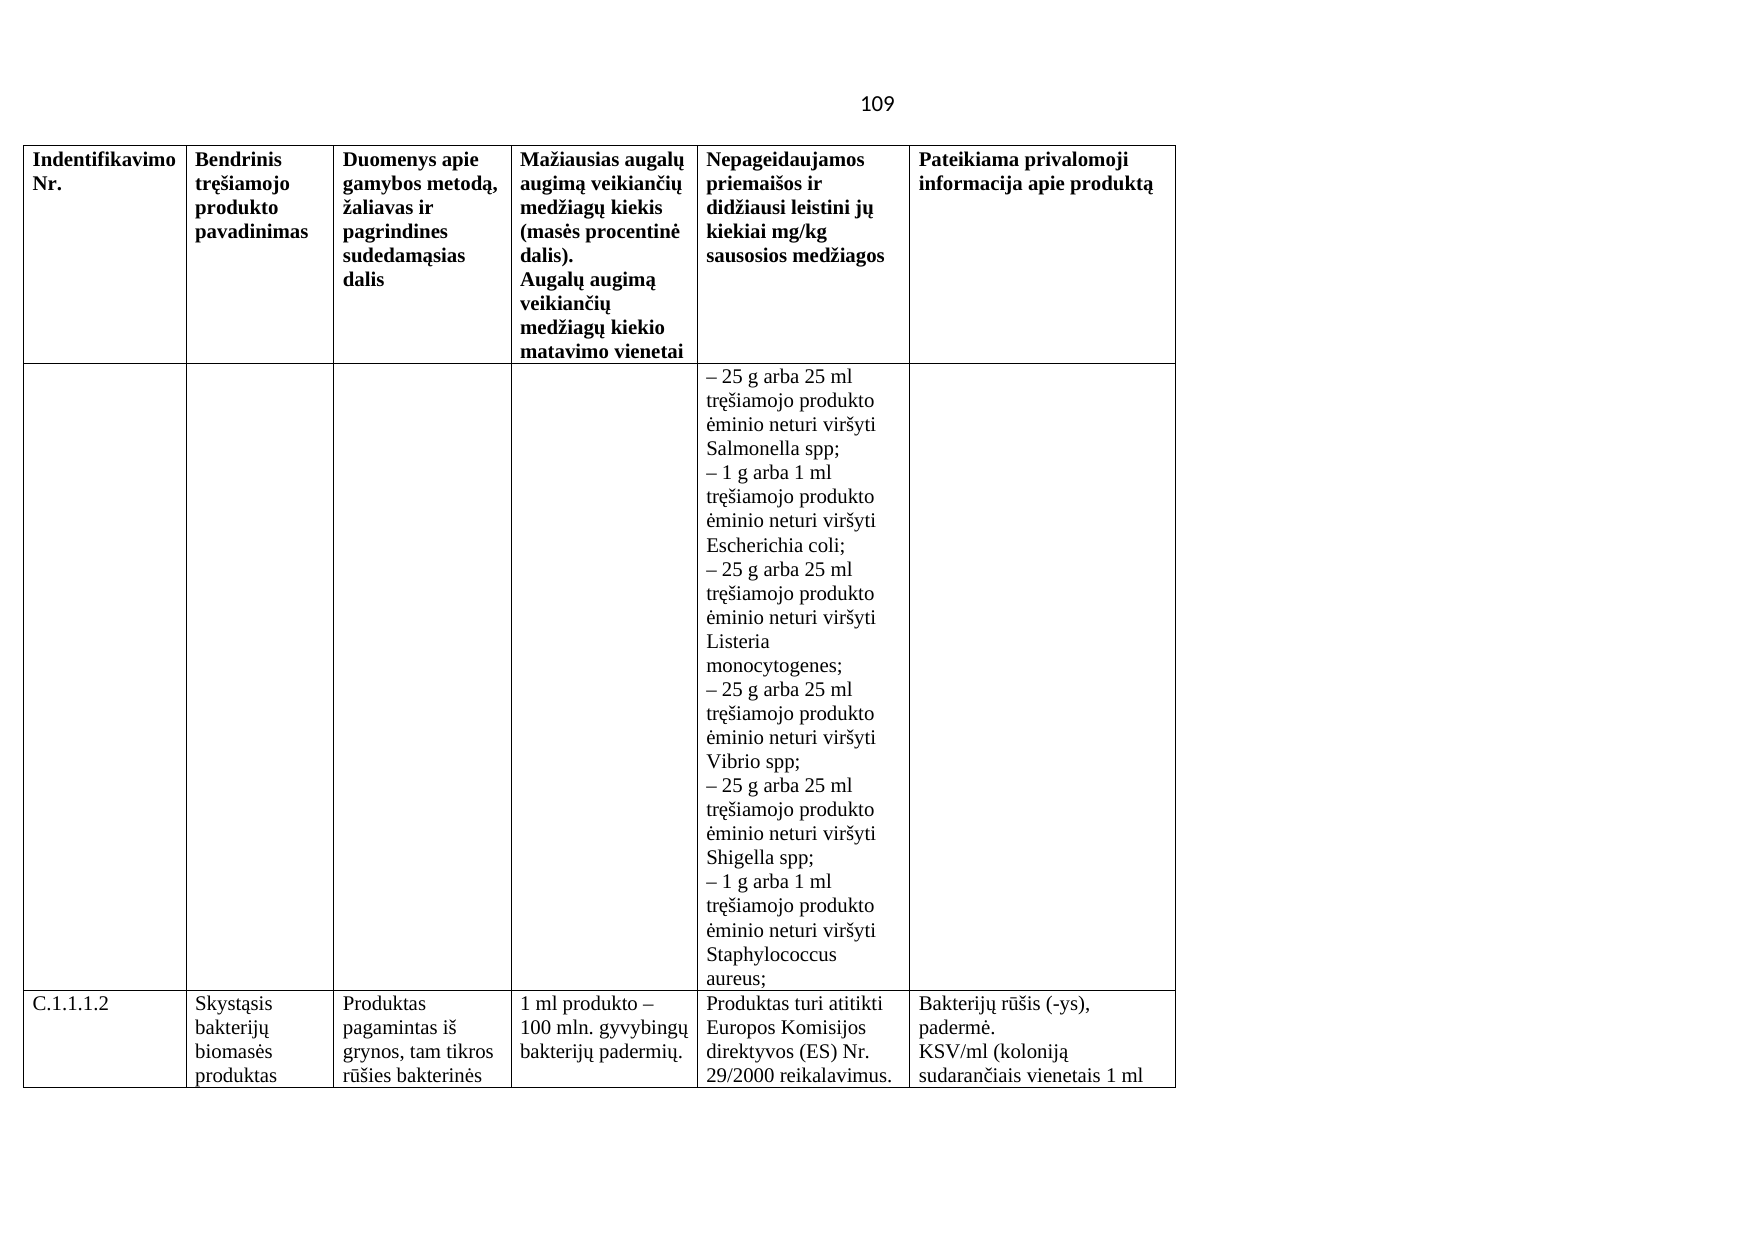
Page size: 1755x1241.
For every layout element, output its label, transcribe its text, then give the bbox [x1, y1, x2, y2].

table_cell [334, 364, 511, 990]
table_cell Produktas turi atitikti Europos Komisijos direktyvos (ES) Nr. 29/2000 reikalavimus. [698, 991, 909, 1087]
table_cell C.1.1.1.2 [24, 991, 186, 1087]
table_cell – 25 g arba 25 ml tręšiamojo produkto ėminio neturi viršyti Salmonella spp; – 1 g arba 1 ml tręšiamojo produkto ėminio neturi viršyti Escherichia coli; – 25 g arba 25 ml tręšiamojo produkto ėminio neturi viršyti Listeria monocytogenes; – 25 g arba 25 ml tręšiamojo produkto ėminio neturi viršyti Vibrio spp; – 25 g arba 25 ml tręšiamojo produkto ėminio neturi viršyti Shigella spp; – 1 g arba 1 ml tręšiamojo produkto ėminio neturi viršyti Staphylococcus aureus; [698, 364, 909, 990]
table_cell [512, 364, 697, 990]
table_header Duomenys apie gamybos metodą, žaliavas ir pagrindines sudedamąsias dalis [334, 146, 511, 363]
table_cell Skystąsis bakterijų biomasės produktas [187, 991, 333, 1087]
table_cell [910, 364, 1175, 990]
table_header Indentifikavimo Nr. [24, 146, 186, 363]
table_header Bendrinis tręšiamojo produkto pavadinimas [187, 146, 333, 363]
table_header Pateikiama privalomoji informacija apie produktą [910, 146, 1175, 363]
table_header Nepageidaujamos priemaišos ir didžiausi leistini jų kiekiai mg/kg sausosios medžiagos [698, 146, 909, 363]
table_cell [24, 364, 186, 990]
table_header Mažiausias augalų augimą veikiančių medžiagų kiekis (masės procentinė dalis). Augalų augimą veikiančių medžiagų kiekio matavimo vienetai [512, 146, 697, 363]
table_cell Produktas pagamintas iš grynos, tam tikros rūšies bakterinės [334, 991, 511, 1087]
table_cell 1 ml produkto – 100 mln. gyvybingų bakterijų padermių. [512, 991, 697, 1087]
table_cell [187, 364, 333, 990]
table_cell Bakterijų rūšis (-ys), padermė. KSV/ml (koloniją sudarančiais vienetais 1 ml [910, 991, 1175, 1087]
